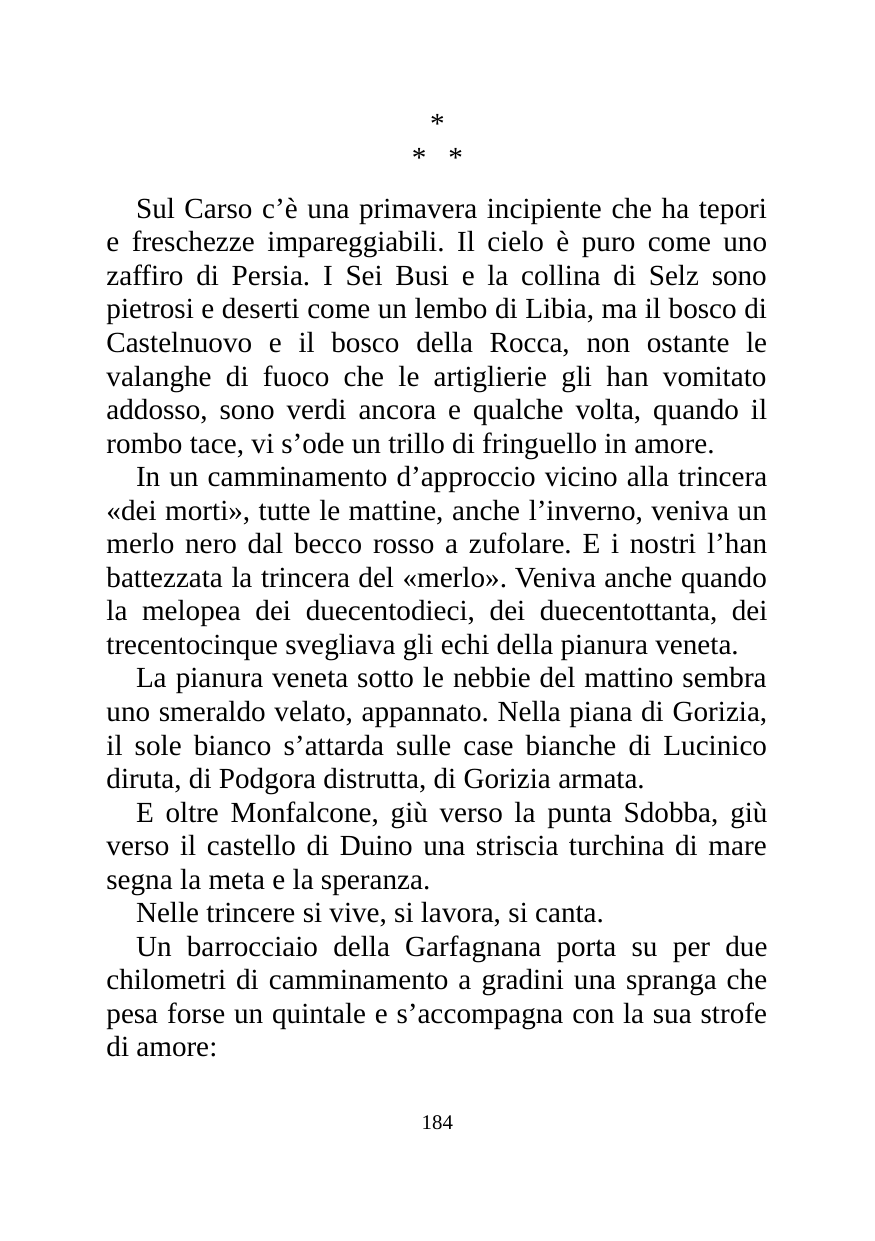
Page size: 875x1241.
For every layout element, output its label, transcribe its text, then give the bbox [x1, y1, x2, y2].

text In un camminamento d’approccio vicino alla trincera «dei morti», tutte le mattine, anche l’inverno, veniva un merlo nero dal becco rosso a zufolare. E i nostri l’han battezzata la trincera del «merlo». Veniva anche quando la melopea dei duecentodieci, dei duecentottanta, dei trecentocinque svegliava gli echi della pianura veneta. [106, 459, 768, 661]
text Un barrocciaio della Garfagnana porta su per due chilometri di camminamento a gradini una spranga che pesa forse un quintale e s’accompagna con la sua strofe di amore: [106, 929, 768, 1063]
text * * * [106, 106, 768, 173]
text Nelle trincere si vive, si lavora, si canta. [106, 895, 768, 929]
text Sul Carso c’è una primavera incipiente che ha tepori e freschezze impareggiabili. Il cielo è puro come uno zaffiro di Persia. I Sei Busi e la collina di Selz sono pietrosi e deserti come un lembo di Libia, ma il bosco di Castelnuovo e il bosco della Rocca, non ostante le valanghe di fuoco che le artiglierie gli han vomitato addosso, sono verdi ancora e qualche volta, quando il rombo tace, vi s’ode un trillo di fringuello in amore. [106, 191, 768, 459]
text E oltre Monfalcone, giù verso la punta Sdobba, giù verso il castello di Duino una striscia turchina di mare segna la meta e la speranza. [106, 795, 768, 895]
text La pianura veneta sotto le nebbie del mattino sembra uno smeraldo velato, appannato. Nella piana di Gorizia, il sole bianco s’attarda sulle case bianche di Lucinico diruta, di Podgora distrutta, di Gorizia armata. [106, 661, 768, 795]
